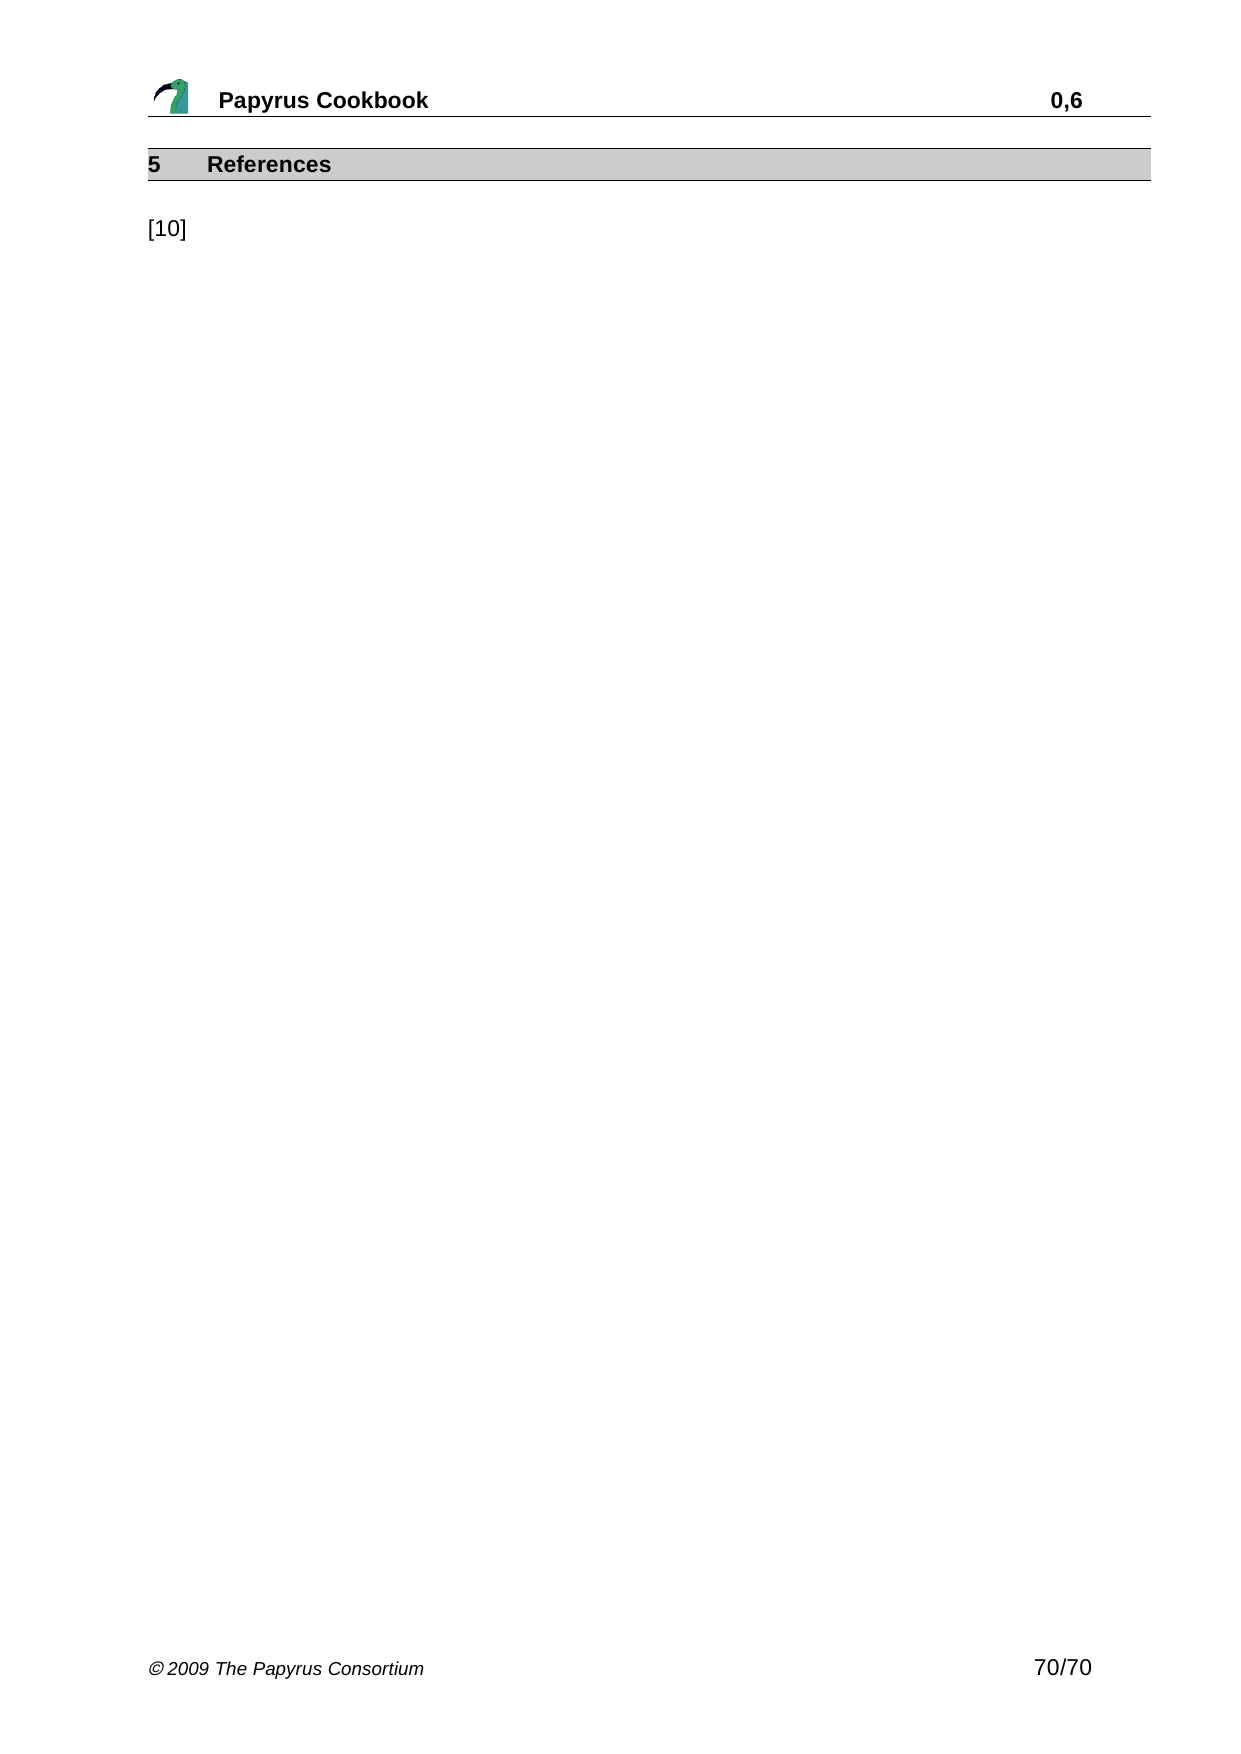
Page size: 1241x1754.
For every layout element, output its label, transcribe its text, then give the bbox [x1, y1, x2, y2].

subtitle References [148, 149, 1151, 180]
picture [153, 79, 189, 114]
